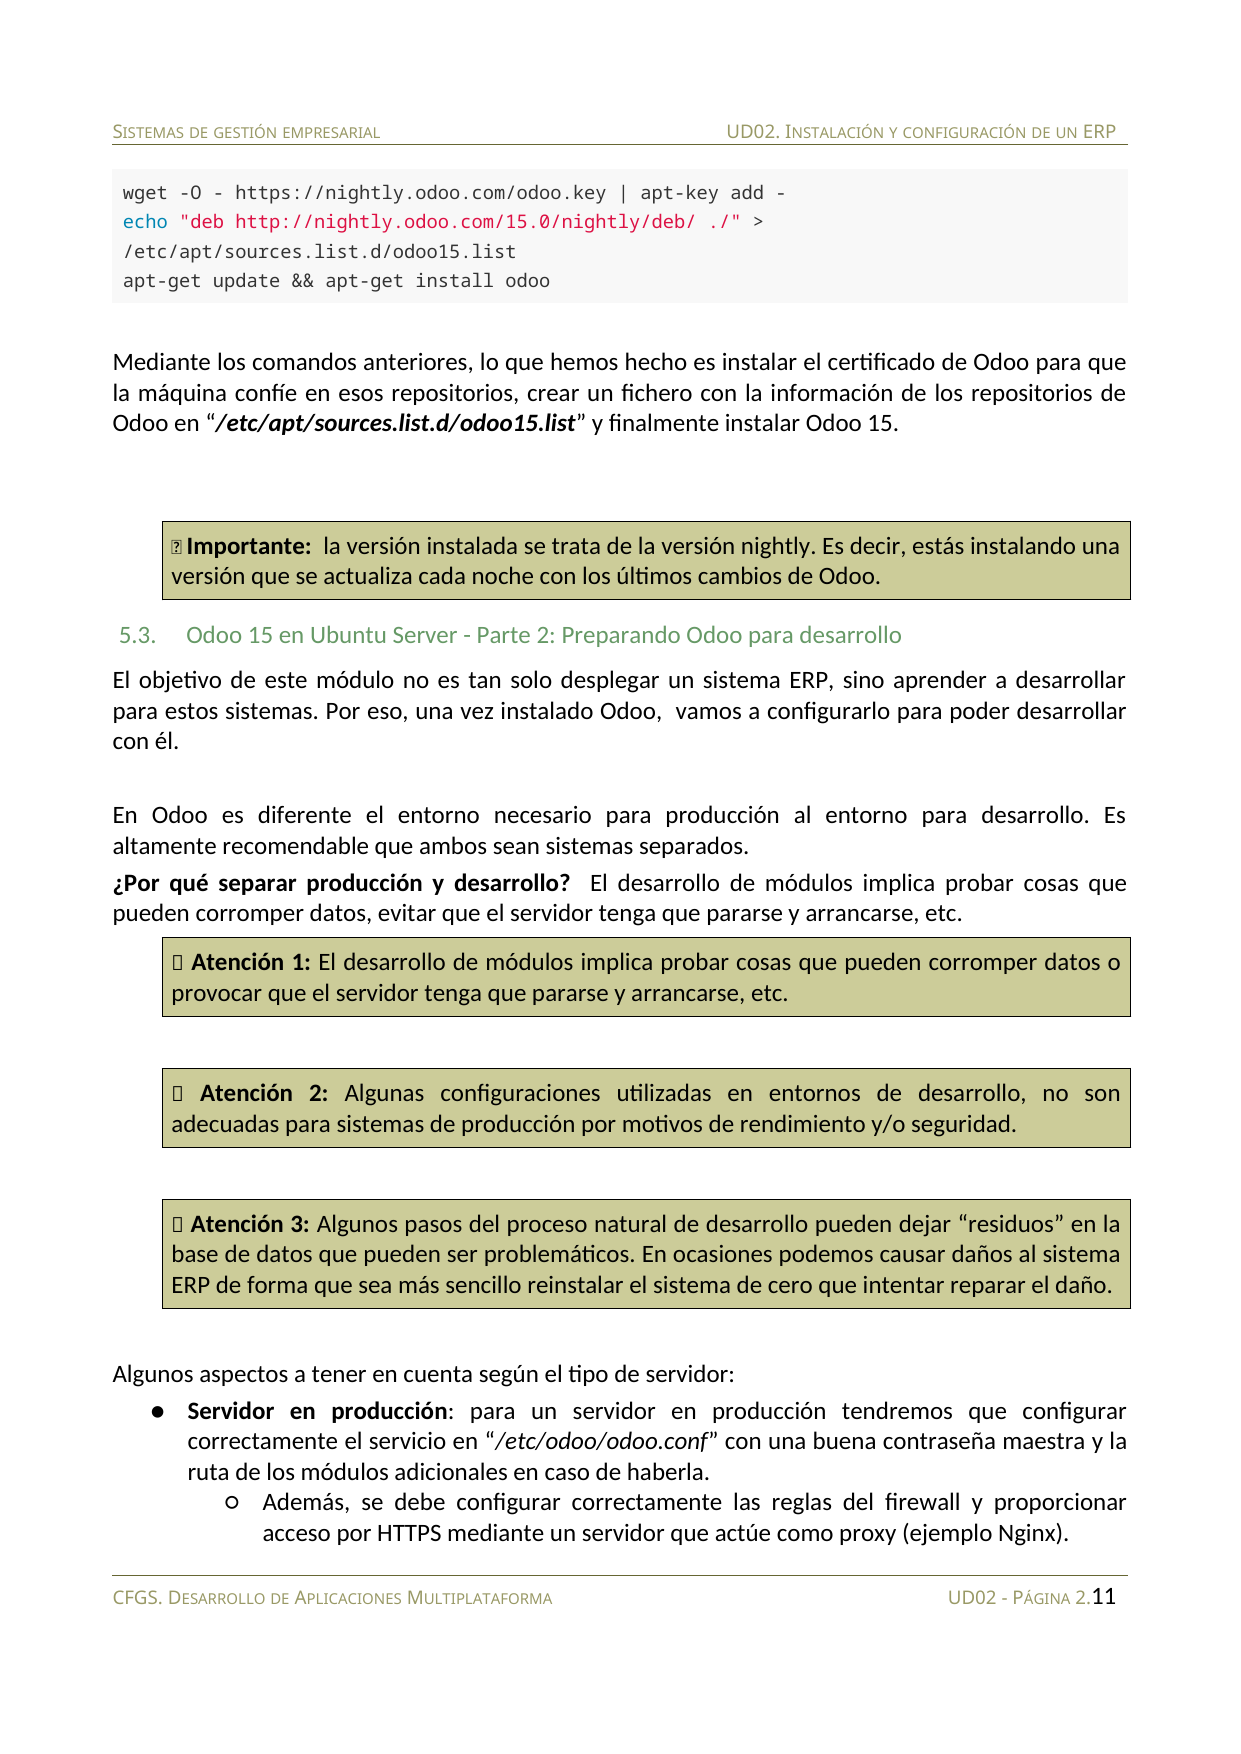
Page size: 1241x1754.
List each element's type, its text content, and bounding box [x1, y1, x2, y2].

text ❕ Atención 1: El desarrollo de módulos implica probar cosas que pueden corromper datos o provocar que el servidor tenga que pararse y arrancarse, etc. [163, 938, 1130, 1016]
text En Odoo es diferente el entorno necesario para producción al entorno para desarrollo. Es altamente recomendable que ambos sean sistemas separados. [112, 799, 1128, 861]
list Servidor en producción: para un servidor en producción tendremos que configurar correctamente el servicio en “/etc/odoo/odoo.conf” con una buena contraseña maestra y la ruta de los módulos adicionales en caso de haberla. [150, 1395, 1128, 1486]
text ❕ Atención 2: Algunas configuraciones utilizadas en entornos de desarrollo, no son adecuadas para sistemas de producción por motivos de rendimiento y/o seguridad. [163, 1069, 1130, 1147]
text 📖 Importante: la versión instalada se trata de la versión nightly. Es decir, estás instalando una versión que se actualiza cada noche con los últimos cambios de Odoo. [163, 522, 1130, 599]
table_header wget -O - https://nightly.odoo.com/odoo.key | apt-key add - echo "deb http://nightly.odoo.com/15.0/nightly/deb/ ./" > /etc/apt/sources.list.d/odoo15.list apt-get update && apt-get install odoo [112, 169, 1128, 303]
list Además, se debe configurar correctamente las reglas del firewall y proporcionar acceso por HTTPS mediante un servidor que actúe como proxy (ejemplo Nginx). [225, 1486, 1128, 1547]
text Algunos aspectos a tener en cuenta según el tipo de servidor: [112, 1358, 1128, 1388]
text El objetivo de este módulo no es tan solo desplegar un sistema ERP, sino aprender a desarrollar para estos sistemas. Por eso, una vez instalado Odoo, vamos a configurarlo para poder desarrollar con él. [112, 664, 1128, 756]
subtitle Odoo 15 en Ubuntu Server - Parte 2: Preparando Odoo para desarrollo [156, 619, 1128, 650]
text ¿Por qué separar producción y desarrollo? El desarrollo de módulos implica probar cosas que pueden corromper datos, evitar que el servidor tenga que pararse y arrancarse, etc. [112, 867, 1128, 928]
text ❕ Atención 3: Algunos pasos del proceso natural de desarrollo pueden dejar “residuos” en la base de datos que pueden ser problemáticos. En ocasiones podemos causar daños al sistema ERP de forma que sea más sencillo reinstalar el sistema de cero que intentar reparar el daño. [163, 1200, 1130, 1308]
text Mediante los comandos anteriores, lo que hemos hecho es instalar el certificado de Odoo para que la máquina confíe en esos repositorios, crear un fichero con la información de los repositorios de Odoo en “/etc/apt/sources.list.d/odoo15.list” y finalmente instalar Odoo 15. [112, 346, 1128, 438]
